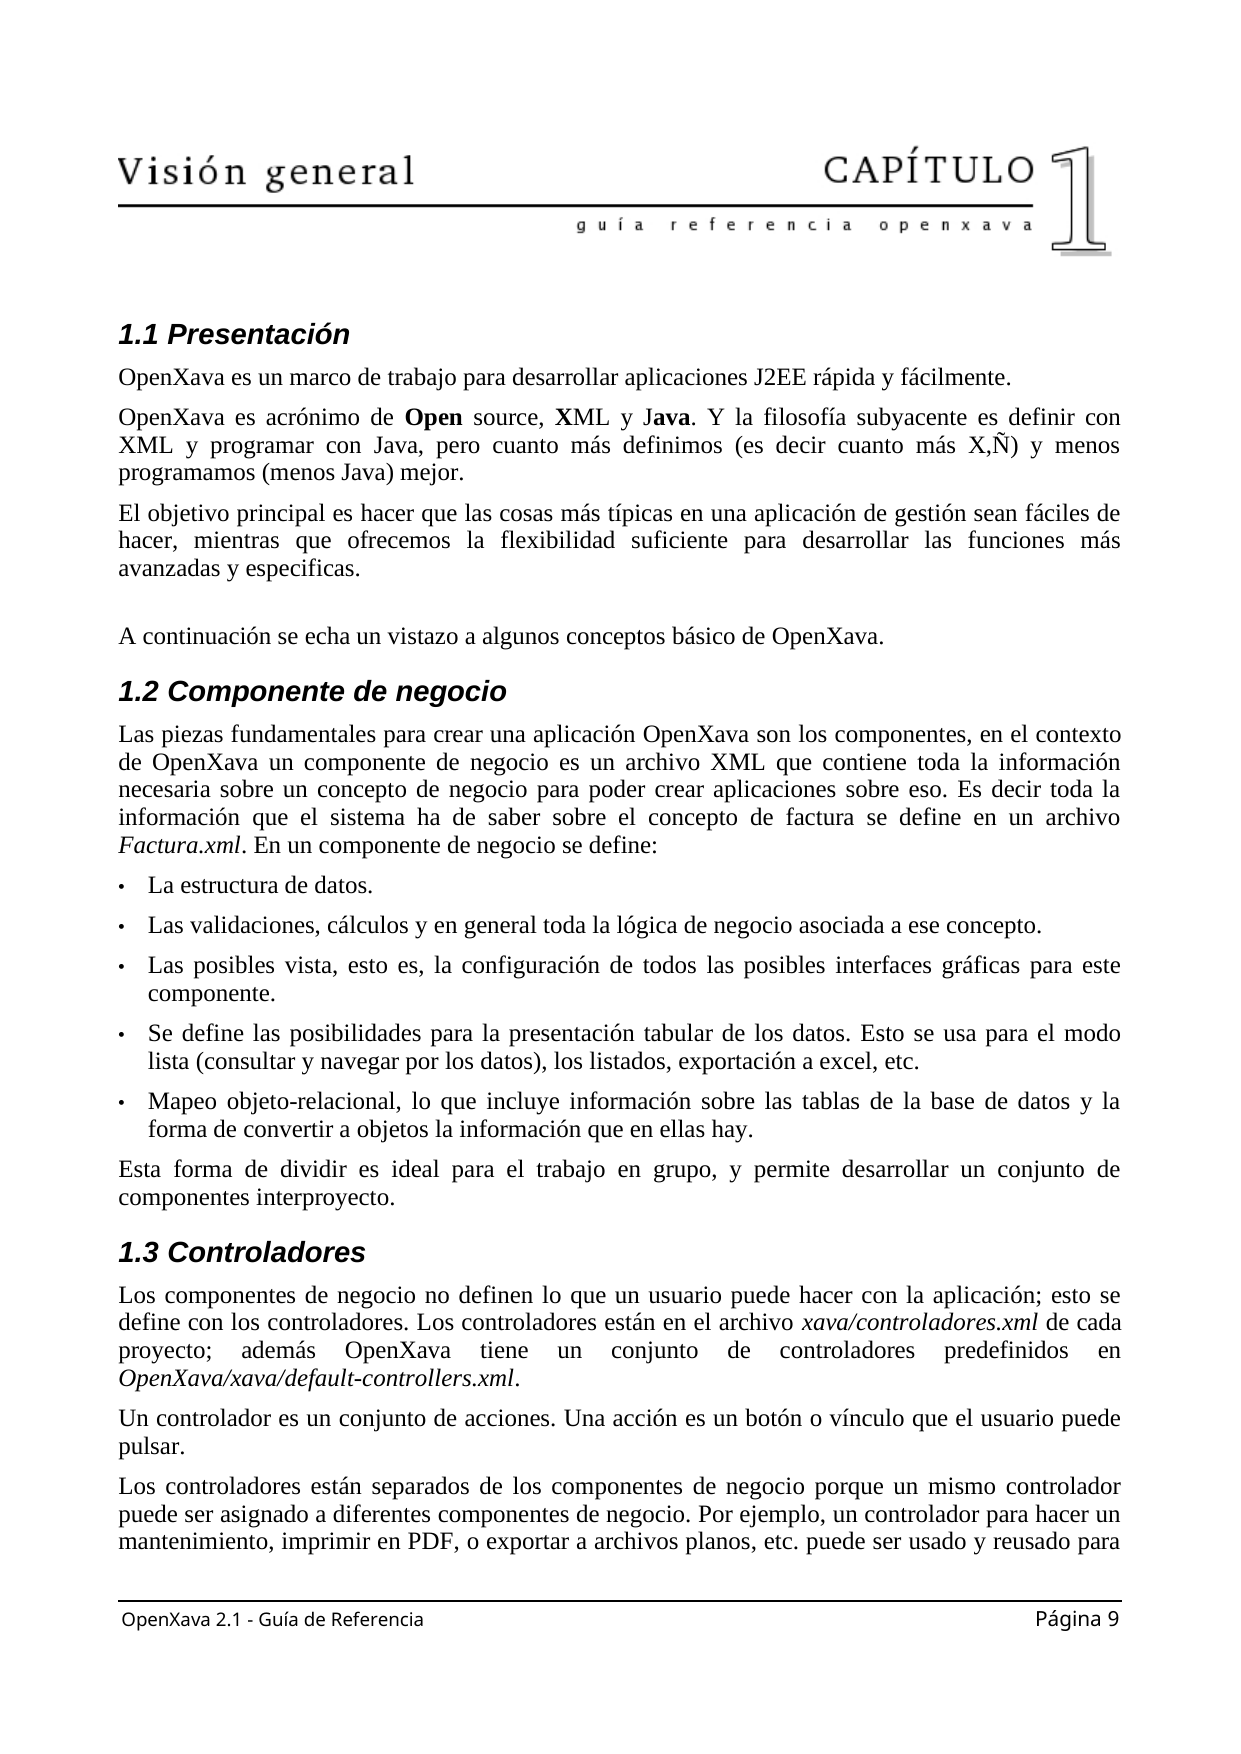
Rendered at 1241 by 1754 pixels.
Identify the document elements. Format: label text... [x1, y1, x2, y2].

text Esta forma de dividir es ideal para el trabajo en grupo, y permite desarrollar un conjunto de componentes interproyecto. [118, 1155, 1122, 1211]
text Un controlador es un conjunto de acciones. Una acción es un botón o vínculo que el usuario puede pulsar. [118, 1404, 1122, 1459]
list Las validaciones, cálculos y en general toda la lógica de negocio asociada a ese concepto. [118, 911, 1122, 939]
subtitle Componente de negocio [118, 675, 1122, 707]
text El objetivo principal es hacer que las cosas más típicas en una aplicación de gestión sean fáciles de hacer, mientras que ofrecemos la flexibilidad suficiente para desarrollar las funciones más avanzadas y especificas. [118, 499, 1122, 582]
text A continuación se echa un vistazo a algunos conceptos básico de OpenXava. [118, 622, 1122, 650]
text Las piezas fundamentales para crear una aplicación OpenXava son los componentes, en el contexto de OpenXava un componente de negocio es un archivo XML que contiene toda la información necesaria sobre un concepto de negocio para poder crear aplicaciones sobre eso. Es decir toda la información que el sistema ha de saber sobre el concepto de factura se define en un archivo Factura.xml. En un componente de negocio se define: [118, 720, 1122, 858]
text OpenXava es acrónimo de Open source, XML y Java. Y la filosofía subyacente es definir con XML y programar con Java, pero cuanto más definimos (es decir cuanto más X,Ñ) y menos programamos (menos Java) mejor. [118, 403, 1122, 486]
text OpenXava es un marco de trabajo para desarrollar aplicaciones J2EE rápida y fácilmente. [118, 363, 1122, 391]
list Las posibles vista, esto es, la configuración de todos las posibles interfaces gráficas para este componente. [118, 951, 1122, 1007]
text Los componentes de negocio no definen lo que un usuario puede hacer con la aplicación; esto se define con los controladores. Los controladores están en el archivo xava/controladores.xml de cada proyecto; además OpenXava tiene un conjunto de controladores predefinidos en OpenXava/xava/default-controllers.xml. [118, 1281, 1122, 1392]
list Mapeo objeto-relacional, lo que incluye información sobre las tablas de la base de datos y la forma de convertir a objetos la información que en ellas hay. [118, 1087, 1122, 1143]
subtitle Controladores [118, 1236, 1122, 1268]
subtitle Presentación [118, 318, 1122, 350]
list La estructura de datos. [118, 871, 1122, 899]
list Se define las posibilidades para la presentación tabular de los datos. Esto se usa para el modo lista (consultar y navegar por los datos), los listados, exportación a excel, etc. [118, 1019, 1122, 1075]
text Los controladores están separados de los componentes de negocio porque un mismo controlador puede ser asignado a diferentes componentes de negocio. Por ejemplo, un controlador para hacer un mantenimiento, imprimir en PDF, o exportar a archivos planos, etc. puede ser usado y reusado para [118, 1472, 1122, 1555]
picture [118, 118, 1122, 288]
subtitle Visión general [118, 288, 1122, 293]
